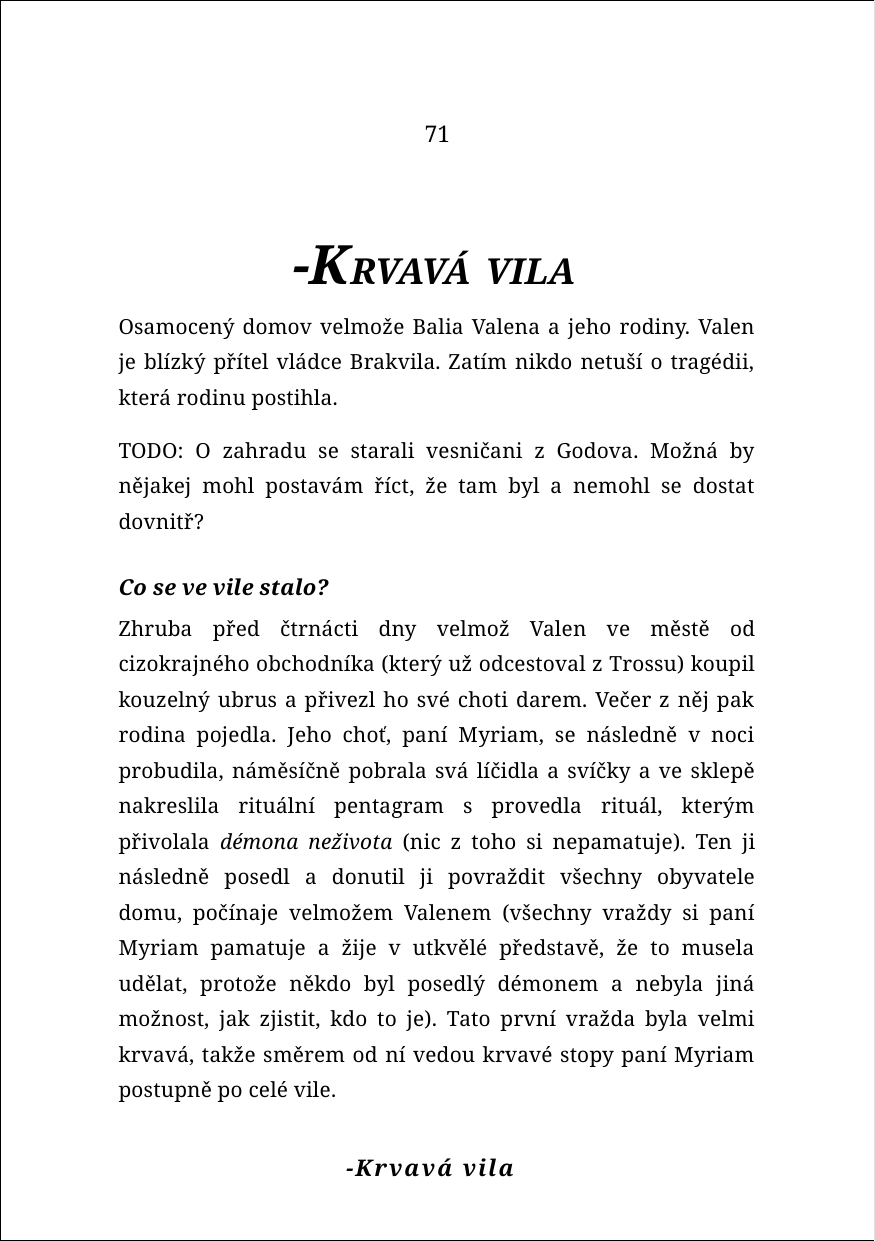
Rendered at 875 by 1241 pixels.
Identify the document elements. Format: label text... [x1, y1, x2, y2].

subtitle Co se ve vile stalo? [118, 572, 756, 602]
text Osamocený domov velmože Balia Valena a jeho rodiny. Valen je blízký přítel vládce Brakvila. Zatím nikdo netuší o tragédii, která rodinu postihla. [118, 312, 756, 411]
subtitle -Krvavá vila [118, 226, 756, 300]
text Zhruba před čtrnácti dny velmož Valen ve městě od cizokrajného obchodníka (který už odcestoval z Trossu) koupil kouzelný ubrus a přivezl ho své choti darem. Večer z něj pak rodina pojedla. Jeho choť, paní Myriam, se následně v noci probudila, náměsíčně pobrala svá líčidla a svíčky a ve sklepě nakreslila rituální pentagram s provedla rituál, kterým přivolala démona neživota (nic z toho si nepamatuje). Ten ji následně posedl a donutil ji povraždit všechny obyvatele domu, počínaje velmožem Valenem (všechny vraždy si paní Myriam pamatuje a žije v utkvělé představě, že to musela udělat, protože někdo byl posedlý démonem a nebyla jiná možnost, jak zjistit, kdo to je). Tato první vražda byla velmi krvavá, takže směrem od ní vedou krvavé stopy paní Myriam postupně po celé vile. [118, 614, 756, 1104]
text TODO: O zahradu se starali vesničani z Godova. Možná by nějakej mohl postavám říct, že tam byl a nemohl se dostat dovnitř? [118, 436, 756, 536]
